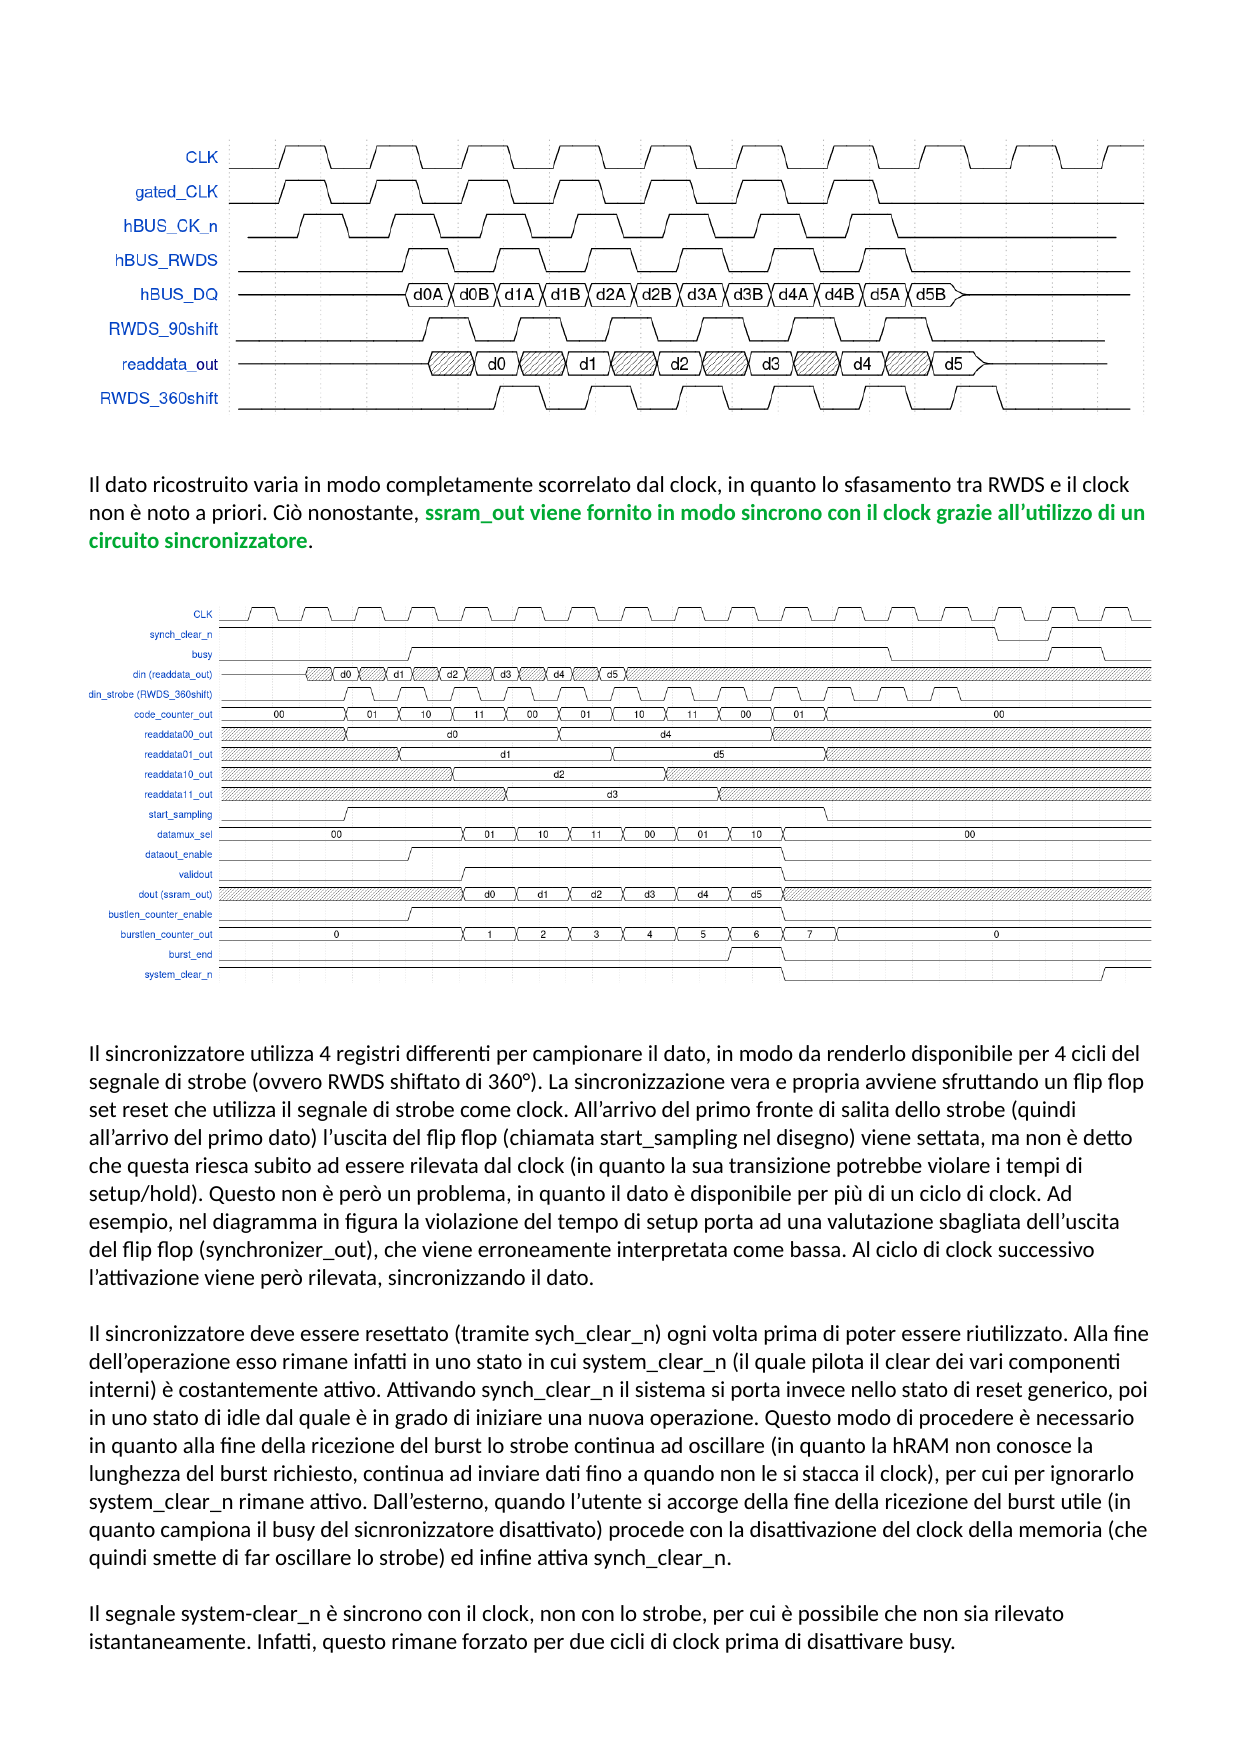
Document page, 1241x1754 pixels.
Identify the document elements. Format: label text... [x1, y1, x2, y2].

text Il sincronizzatore utilizza 4 registri differenti per campionare il dato, in modo da renderlo disponibile per 4 cicli del segnale di strobe (ovvero RWDS shiftato di 360°). La sincronizzazione vera e propria avviene sfruttando un flip flop set reset che utilizza il segnale di strobe come clock. All’arrivo del primo fronte di salita dello strobe (quindi all’arrivo del primo dato) l’uscita del flip flop (chiamata start_sampling nel disegno) viene settata, ma non è detto che questa riesca subito ad essere rilevata dal clock (in quanto la sua transizione potrebbe violare i tempi di setup/hold). Questo non è però un problema, in quanto il dato è disponibile per più di un ciclo di clock. Ad esempio, nel diagramma in figura la violazione del tempo di setup porta ad una valutazione sbagliata dell’uscita del flip flop (synchronizer_out), che viene erroneamente interpretata come bassa. Al ciclo di clock successivo l’attivazione viene però rilevata, sincronizzando il dato. [89, 1039, 1152, 1291]
text Il sincronizzatore deve essere resettato (tramite sych_clear_n) ogni volta prima di poter essere riutilizzato. Alla fine dell’operazione esso rimane infatti in uno stato in cui system_clear_n (il quale pilota il clear dei vari componenti interni) è costantemente attivo. Attivando synch_clear_n il sistema si porta invece nello stato di reset generico, poi in uno stato di idle dal quale è in grado di iniziare una nuova operazione. Questo modo di procedere è necessario in quanto alla fine della ricezione del burst lo strobe continua ad oscillare (in quanto la hRAM non conosce la lunghezza del burst richiesto, continua ad inviare dati fino a quando non le si stacca il clock), per cui per ignorarlo system_clear_n rimane attivo. Dall’esterno, quando l’utente si accorge della fine della ricezione del burst utile (in quanto campiona il busy del sicnronizzatore disattivato) procede con la disattivazione del clock della memoria (che quindi smette di far oscillare lo strobe) ed infine attiva synch_clear_n. [89, 1319, 1152, 1571]
text Il segnale system-clear_n è sincrono con il clock, non con lo strobe, per cui è possibile che non sia rilevato istantaneamente. Infatti, questo rimane forzato per due cicli di clock prima di disattivare busy. [89, 1599, 1152, 1655]
text Il dato ricostruito varia in modo completamente scorrelato dal clock, in quanto lo sfasamento tra RWDS e il clock non è noto a priori. Ciò nonostante, ssram_out viene fornito in modo sincrono con il clock grazie all’utilizzo di un circuito sincronizzatore. [89, 470, 1152, 554]
picture [88, 139, 1152, 415]
picture [88, 605, 1152, 983]
